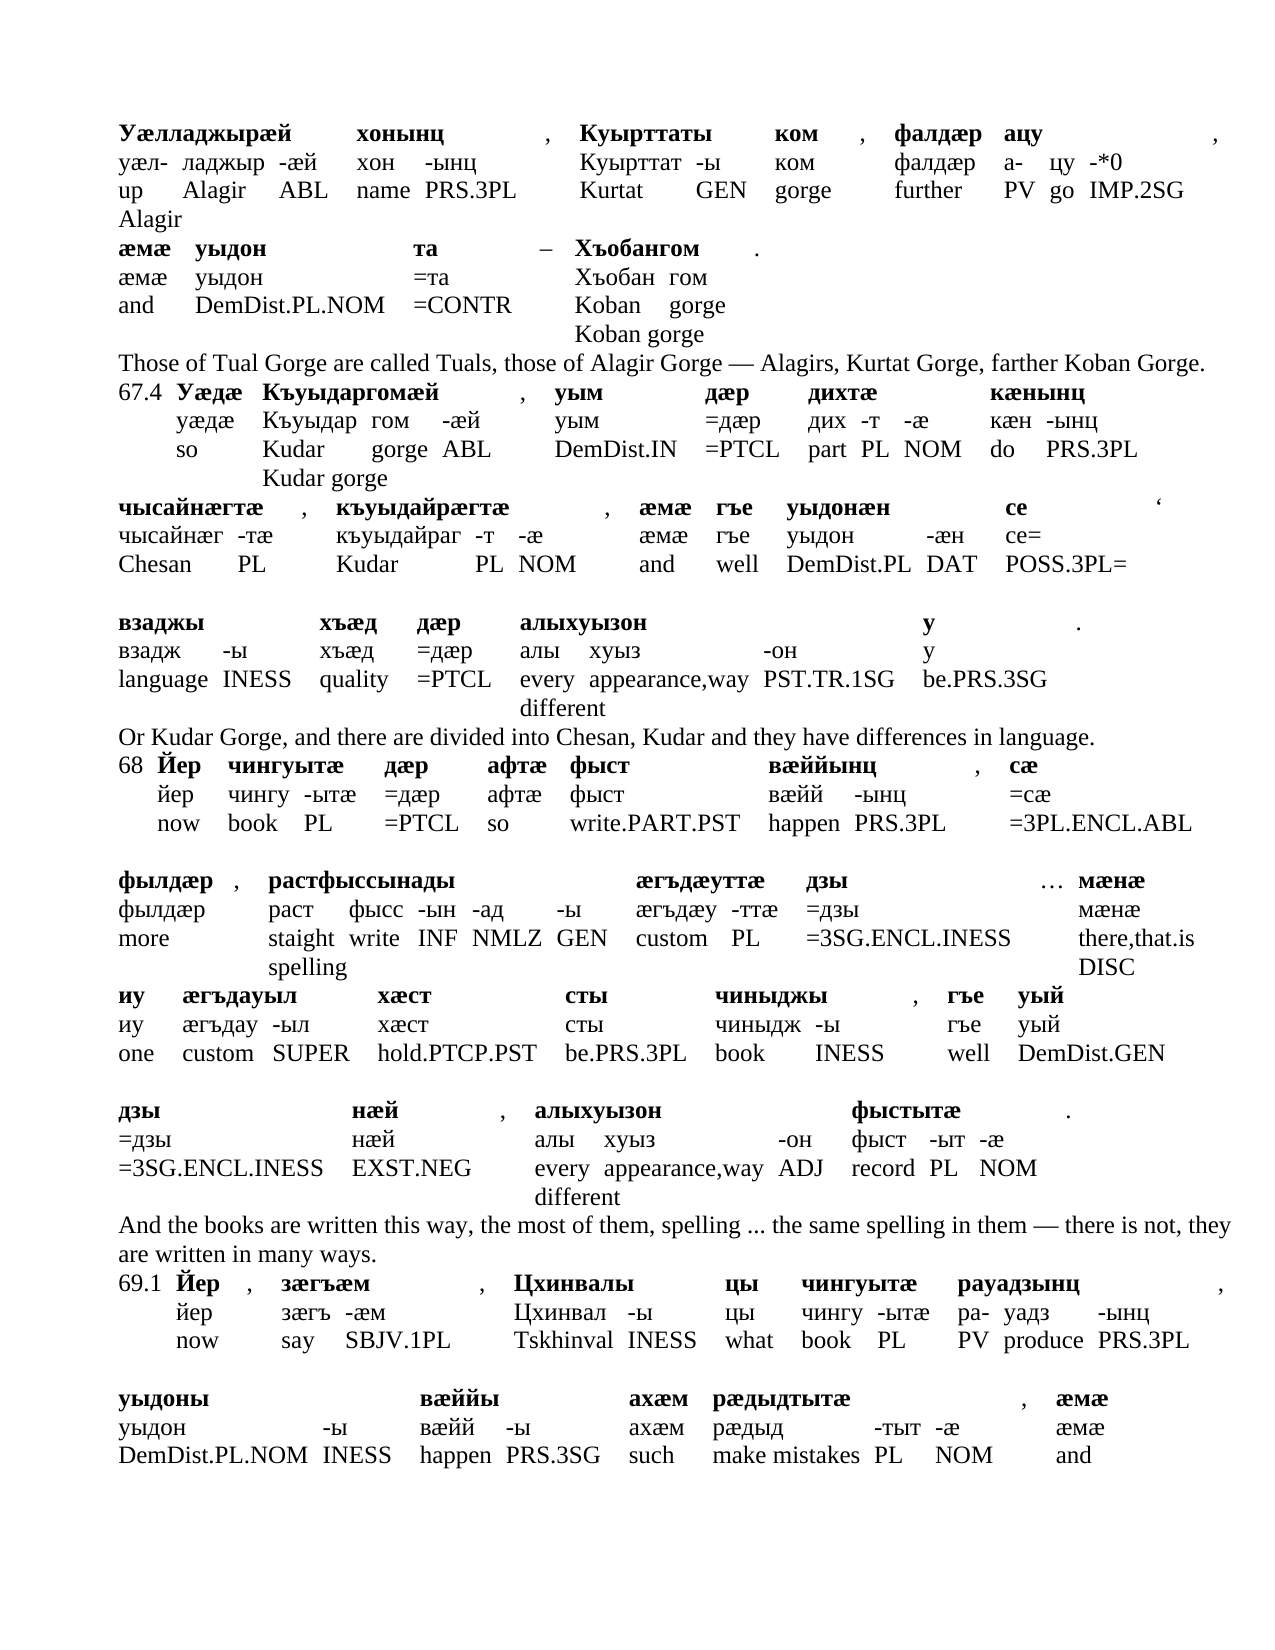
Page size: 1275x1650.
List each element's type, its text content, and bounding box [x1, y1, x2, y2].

text , [499, 1096, 521, 1124]
text æмæ [1056, 1383, 1119, 1412]
text дих [808, 406, 847, 434]
text дзы [806, 866, 1026, 894]
text цу [1049, 147, 1075, 176]
text гъе [716, 492, 773, 521]
text =PTCL [705, 434, 780, 463]
text ком [774, 118, 846, 147]
text appearance,way [589, 664, 749, 693]
text =дзы [806, 894, 1012, 923]
text -тыт [874, 1412, 921, 1441]
text what [725, 1326, 773, 1354]
text gorge [371, 434, 428, 463]
text -ад [472, 894, 543, 923]
text -тæ [237, 521, 273, 549]
text IMP.2SG [1089, 176, 1184, 204]
text , [604, 492, 625, 521]
text уæдæ [176, 406, 234, 434]
text well [947, 1038, 990, 1067]
text æгъдæуттæ [636, 866, 792, 894]
text вæййынц [768, 751, 961, 779]
text . [1075, 607, 1096, 636]
text зæгъæм [281, 1268, 465, 1297]
text PL [475, 549, 504, 578]
text вæйй [768, 779, 840, 808]
text , [974, 751, 995, 779]
text се [1005, 492, 1141, 521]
text , [1218, 1268, 1239, 1297]
text do [990, 434, 1032, 463]
text – [539, 233, 561, 262]
text Or Kudar Gorge, and there are divided into Chesan, Kudar and they have differences in language. [118, 722, 1249, 751]
text фыстытæ [851, 1096, 1051, 1124]
text PV [957, 1326, 989, 1354]
text 68 [118, 751, 143, 779]
text -ы [506, 1412, 601, 1441]
text ладжыр [182, 147, 265, 176]
text уыдонæн [786, 492, 991, 521]
text ABL [279, 176, 329, 204]
text book [715, 1038, 801, 1067]
text алы [534, 1124, 590, 1153]
text now [176, 1326, 219, 1354]
text фалдæр [894, 118, 990, 147]
text happen [419, 1441, 492, 1469]
text алыхуызон [534, 1096, 838, 1124]
text хъæд [319, 607, 403, 636]
text дæр [417, 607, 506, 636]
text spelling [268, 952, 622, 981]
text DemDist.PL.NOM [118, 1441, 308, 1469]
text so [176, 434, 234, 463]
text gorge [669, 291, 726, 319]
text чингуытæ [801, 1268, 944, 1297]
text =PTCL [384, 808, 459, 837]
text appearance,way [604, 1153, 764, 1182]
text -*0 [1089, 147, 1184, 176]
text -æм [345, 1297, 451, 1326]
text хонынц [356, 118, 531, 147]
text PL [731, 923, 778, 952]
text NOM [904, 434, 962, 463]
text уый [1018, 1009, 1166, 1038]
text дихтæ [808, 377, 976, 406]
text Koban gorge [574, 319, 740, 348]
text happen [768, 808, 840, 837]
text нæй [352, 1096, 486, 1124]
text =дæр [417, 636, 492, 664]
text уым [554, 406, 677, 434]
text дæр [384, 751, 473, 779]
text =дзы [118, 1124, 324, 1153]
text Куырттаты [579, 118, 761, 147]
text Къуыдаргомæй [262, 377, 506, 406]
text be.PRS.3PL [565, 1038, 687, 1067]
text кæнынц [990, 377, 1152, 406]
text уым [554, 377, 691, 406]
text Kudar gorge [262, 463, 506, 492]
text , [544, 118, 566, 147]
text кæн [990, 406, 1032, 434]
text -он [763, 636, 895, 664]
text go [1049, 176, 1075, 204]
text , [246, 1268, 267, 1297]
text а- [1003, 147, 1036, 176]
text PRS.3PL [424, 176, 517, 204]
text Alagir [182, 176, 265, 204]
text мæнæ [1078, 894, 1195, 923]
text INESS [222, 664, 292, 693]
text . [754, 233, 775, 262]
text GEN [556, 923, 608, 952]
text different [534, 1182, 838, 1211]
text раст [268, 894, 335, 923]
text -ынц [1098, 1297, 1190, 1326]
text , [1212, 118, 1233, 147]
text -ын [418, 894, 458, 923]
text хæст [377, 981, 551, 1009]
text up [118, 176, 168, 204]
text well [716, 549, 759, 578]
text . [1065, 1096, 1086, 1124]
text нæй [352, 1124, 472, 1153]
text цы [725, 1297, 773, 1326]
text фыст [569, 751, 754, 779]
text =PTCL [417, 664, 492, 693]
text and [118, 291, 167, 319]
text се= [1005, 521, 1127, 549]
text æгъдау [182, 1009, 258, 1038]
text Цхинвал [514, 1297, 614, 1326]
text -æн [926, 521, 977, 549]
text =3SG.ENCL.INESS [806, 923, 1012, 952]
text custom [636, 923, 717, 952]
text such [628, 1441, 684, 1469]
text чысайнæгтæ [118, 492, 287, 521]
text PRS.3PL [1098, 1326, 1190, 1354]
text INESS [322, 1441, 392, 1469]
text къуыдайраг [336, 521, 461, 549]
text so [487, 808, 542, 837]
text Kudar [262, 434, 357, 463]
text there,that.is [1078, 923, 1195, 952]
text name [356, 176, 411, 204]
text book [801, 1326, 863, 1354]
text -ы [696, 147, 747, 176]
text -ы [556, 894, 608, 923]
text INF [418, 923, 458, 952]
text every [534, 1153, 590, 1182]
text растфыссынады [268, 866, 622, 894]
text -он [778, 1124, 824, 1153]
text æмæ [118, 262, 167, 291]
text more [118, 923, 206, 952]
text Those of Tual Gorge are called Tuals, those of Alagir Gorge — Alagirs, Kurtat Gorge, farther Koban Gorge. [118, 348, 1249, 377]
text Цхинвалы [514, 1268, 711, 1297]
text INESS [815, 1038, 884, 1067]
text фылдæр [118, 894, 206, 923]
text афтæ [487, 751, 556, 779]
text сты [565, 1009, 687, 1038]
text =дæр [705, 406, 780, 434]
text book [228, 808, 290, 837]
text Kudar [336, 549, 461, 578]
text фыст [569, 779, 741, 808]
text хуыз [604, 1124, 764, 1153]
text write [348, 923, 404, 952]
text PST.TR.1SG [763, 664, 895, 693]
text DAT [926, 549, 977, 578]
text ком [774, 147, 832, 176]
text PL [929, 1153, 965, 1182]
text PRS.3SG [506, 1441, 601, 1469]
text -ынц [1046, 406, 1138, 434]
text -ынц [424, 147, 517, 176]
text Уæдæ [176, 377, 248, 406]
text EXST.NEG [352, 1153, 472, 1182]
text INESS [627, 1326, 697, 1354]
text хон [356, 147, 411, 176]
text алыхуызон [519, 607, 909, 636]
text чиныдж [715, 1009, 801, 1038]
text хæст [377, 1009, 537, 1038]
text зæгъ [281, 1297, 331, 1326]
text GEN [696, 176, 747, 204]
text make mistakes [712, 1441, 860, 1469]
text DemDist.PL.NOM [195, 291, 385, 319]
text =сæ [1009, 779, 1193, 808]
text 67.4 [118, 377, 162, 406]
text DemDist.GEN [1018, 1038, 1166, 1067]
text NOM [935, 1441, 993, 1469]
text =3SG.ENCL.INESS [118, 1153, 324, 1182]
text -ынц [854, 779, 947, 808]
text уадз [1003, 1297, 1084, 1326]
text Chesan [118, 549, 223, 578]
text Koban [574, 291, 655, 319]
text PL [874, 1441, 921, 1469]
text Alagir [118, 204, 343, 233]
text æгъдæу [636, 894, 717, 923]
text -ыл [272, 1009, 350, 1038]
text æмæ [1056, 1412, 1105, 1441]
text взаджы [118, 607, 306, 636]
text гом [371, 406, 428, 434]
text мæнæ [1078, 866, 1209, 894]
text record [851, 1153, 915, 1182]
text сты [565, 981, 701, 1009]
text , [301, 492, 322, 521]
text гъе [947, 1009, 990, 1038]
text уыдоны [118, 1383, 406, 1412]
text æмæ [118, 233, 181, 262]
text ABL [442, 434, 492, 463]
text PRS.3PL [1046, 434, 1138, 463]
text -æй [279, 147, 329, 176]
text custom [182, 1038, 258, 1067]
text та [413, 233, 526, 262]
text hold.PTCP.PST [377, 1038, 537, 1067]
text produce [1003, 1326, 1084, 1354]
text ра- [957, 1297, 989, 1326]
text ‘ [1154, 492, 1176, 521]
text Tskhinval [514, 1326, 614, 1354]
text -ы [627, 1297, 697, 1326]
text фылдæр [118, 866, 219, 894]
text -т [475, 521, 504, 549]
text у [923, 636, 1048, 664]
text къуыдайрæгтæ [336, 492, 590, 521]
text NMLZ [472, 923, 543, 952]
text NOM [518, 549, 576, 578]
text -ытæ [304, 779, 356, 808]
text алы [519, 636, 575, 664]
text -ы [222, 636, 292, 664]
text уæл- [118, 147, 168, 176]
text йер [157, 779, 200, 808]
text Хъобан [574, 262, 655, 291]
text -æ [904, 406, 962, 434]
text write.PART.PST [569, 808, 741, 837]
text -ытæ [877, 1297, 930, 1326]
text =дæр [384, 779, 459, 808]
text -æ [935, 1412, 993, 1441]
text фысс [348, 894, 404, 923]
text сæ [1009, 751, 1207, 779]
text DemDist.IN [554, 434, 677, 463]
text =CONTR [413, 291, 512, 319]
text -ыт [929, 1124, 965, 1153]
text language [118, 664, 208, 693]
text PL [861, 434, 890, 463]
text рæдыд [712, 1412, 860, 1441]
text every [519, 664, 575, 693]
text чингу [228, 779, 290, 808]
text PV [1003, 176, 1036, 204]
text staight [268, 923, 335, 952]
text Къуыдар [262, 406, 357, 434]
text -т [861, 406, 890, 434]
text хуыз [589, 636, 749, 664]
text уыдон [786, 521, 912, 549]
text рæдыдтытæ [712, 1383, 1007, 1412]
text ахæм [628, 1412, 684, 1441]
text and [639, 549, 688, 578]
text -æй [442, 406, 492, 434]
text PL [304, 808, 356, 837]
text DemDist.PL [786, 549, 912, 578]
text дзы [118, 1096, 338, 1124]
text Уæлладжырæй [118, 118, 343, 147]
text -æ [518, 521, 576, 549]
text part [808, 434, 847, 463]
text And the books are written this way, the most of them, spelling ... the same spelling in them — there is not, they are written in many ways. [118, 1211, 1249, 1268]
text æмæ [639, 492, 702, 521]
text ацу [1003, 118, 1198, 147]
text уый [1018, 981, 1179, 1009]
text Куырттат [579, 147, 682, 176]
text уыдон [195, 233, 399, 262]
text чиныджы [715, 981, 898, 1009]
text =та [413, 262, 512, 291]
text , [859, 118, 880, 147]
text POSS.3PL= [1005, 549, 1127, 578]
text , [519, 377, 541, 406]
text Йер [157, 751, 214, 779]
text чингуытæ [228, 751, 370, 779]
text уыдон [118, 1412, 308, 1441]
text -ттæ [731, 894, 778, 923]
text рауадзынц [957, 1268, 1204, 1297]
text DISC [1078, 952, 1209, 981]
text =3PL.ENCL.ABL [1009, 808, 1193, 837]
text у [923, 607, 1062, 636]
text NOM [979, 1153, 1037, 1182]
text гъе [716, 521, 759, 549]
text гом [669, 262, 726, 291]
text цы [725, 1268, 787, 1297]
text further [894, 176, 976, 204]
text чысайнæг [118, 521, 223, 549]
text Йер [176, 1268, 233, 1297]
text -ы [815, 1009, 884, 1038]
text quality [319, 664, 389, 693]
text PRS.3PL [854, 808, 947, 837]
text ахæм [628, 1383, 698, 1412]
text фыст [851, 1124, 915, 1153]
text афтæ [487, 779, 542, 808]
text хъæд [319, 636, 389, 664]
text be.PRS.3SG [923, 664, 1048, 693]
text иу [118, 1009, 154, 1038]
text now [157, 808, 200, 837]
text йер [176, 1297, 219, 1326]
text -æ [979, 1124, 1037, 1153]
text æгъдауыл [182, 981, 364, 1009]
text дæр [705, 377, 794, 406]
text фалдæр [894, 147, 976, 176]
text gorge [774, 176, 832, 204]
text гъе [947, 981, 1004, 1009]
text ADJ [778, 1153, 824, 1182]
text and [1056, 1441, 1105, 1469]
text SUPER [272, 1038, 350, 1067]
text Хъобангом [574, 233, 740, 262]
text вæйй [419, 1412, 492, 1441]
text Kurtat [579, 176, 682, 204]
text say [281, 1326, 331, 1354]
text , [479, 1268, 500, 1297]
text взадж [118, 636, 208, 664]
text different [519, 693, 909, 722]
text PL [237, 549, 273, 578]
text иу [118, 981, 168, 1009]
text вæййы [419, 1383, 615, 1412]
text PL [877, 1326, 930, 1354]
text one [118, 1038, 154, 1067]
text SBJV.1PL [345, 1326, 451, 1354]
text , [912, 981, 933, 1009]
text -ы [322, 1412, 392, 1441]
text чингу [801, 1297, 863, 1326]
text … [1039, 866, 1064, 894]
text æмæ [639, 521, 688, 549]
text , [233, 866, 254, 894]
text 69.1 [118, 1268, 162, 1297]
text уыдон [195, 262, 385, 291]
text , [1021, 1383, 1042, 1412]
